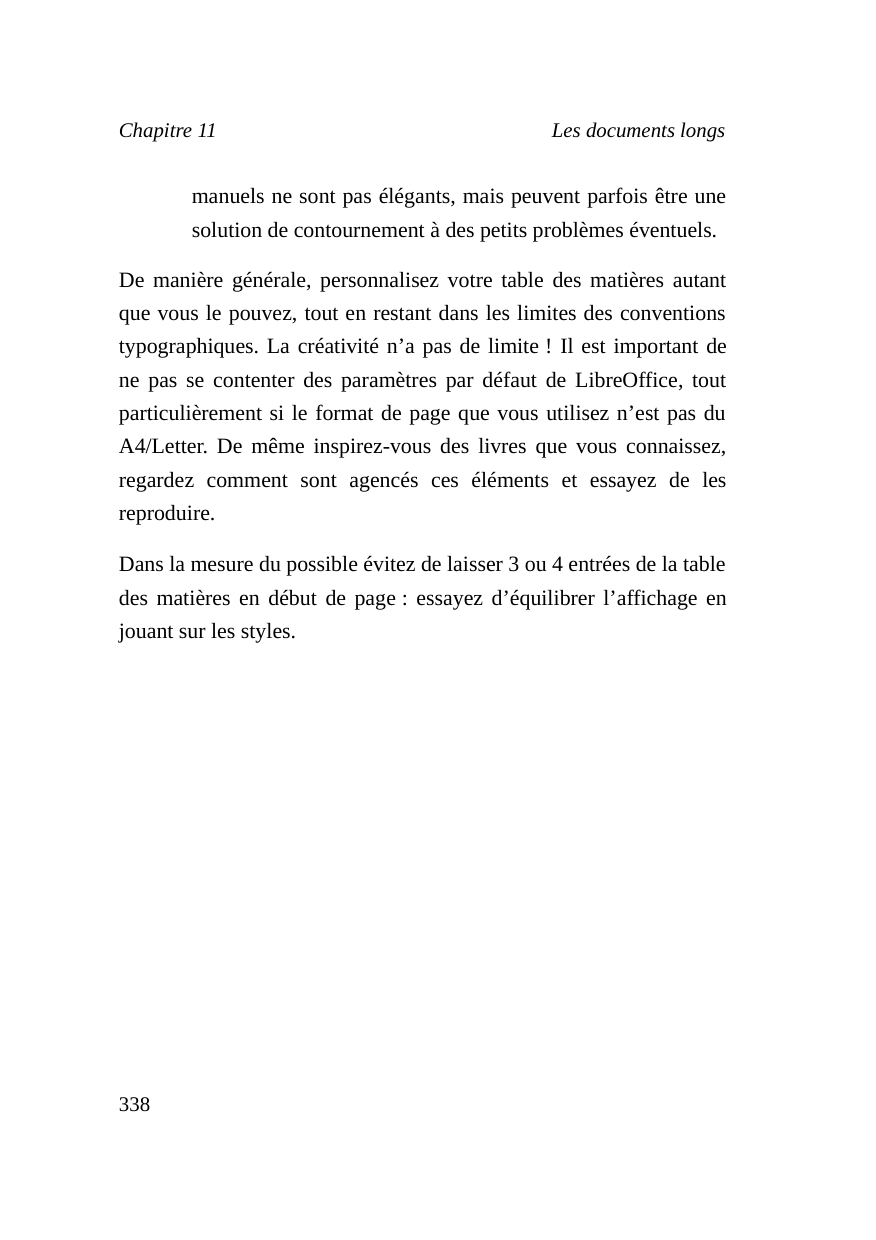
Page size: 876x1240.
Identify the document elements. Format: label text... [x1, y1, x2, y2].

text De manière générale, personnalisez votre table des matières autant que vous le pouvez, tout en restant dans les limites des conventions typographiques. La créativité n’a pas de limite ! Il est important de ne pas se contenter des paramètres par défaut de LibreOffice, tout particulièrement si le format de page que vous utilisez n’est pas du A4/Letter. De même inspirez-vous des livres que vous connaissez, regardez comment sont agencés ces éléments et essayez de les reproduire. [119, 261, 727, 527]
list manuels ne sont pas élégants, mais peuvent parfois être une solution de contournement à des petits problèmes éventuels. [150, 177, 727, 244]
text Dans la mesure du possible évitez de laisser 3 ou 4 entrées de la table des matières en début de page : essayez d’équilibrer l’affichage en jouant sur les styles. [119, 545, 727, 645]
